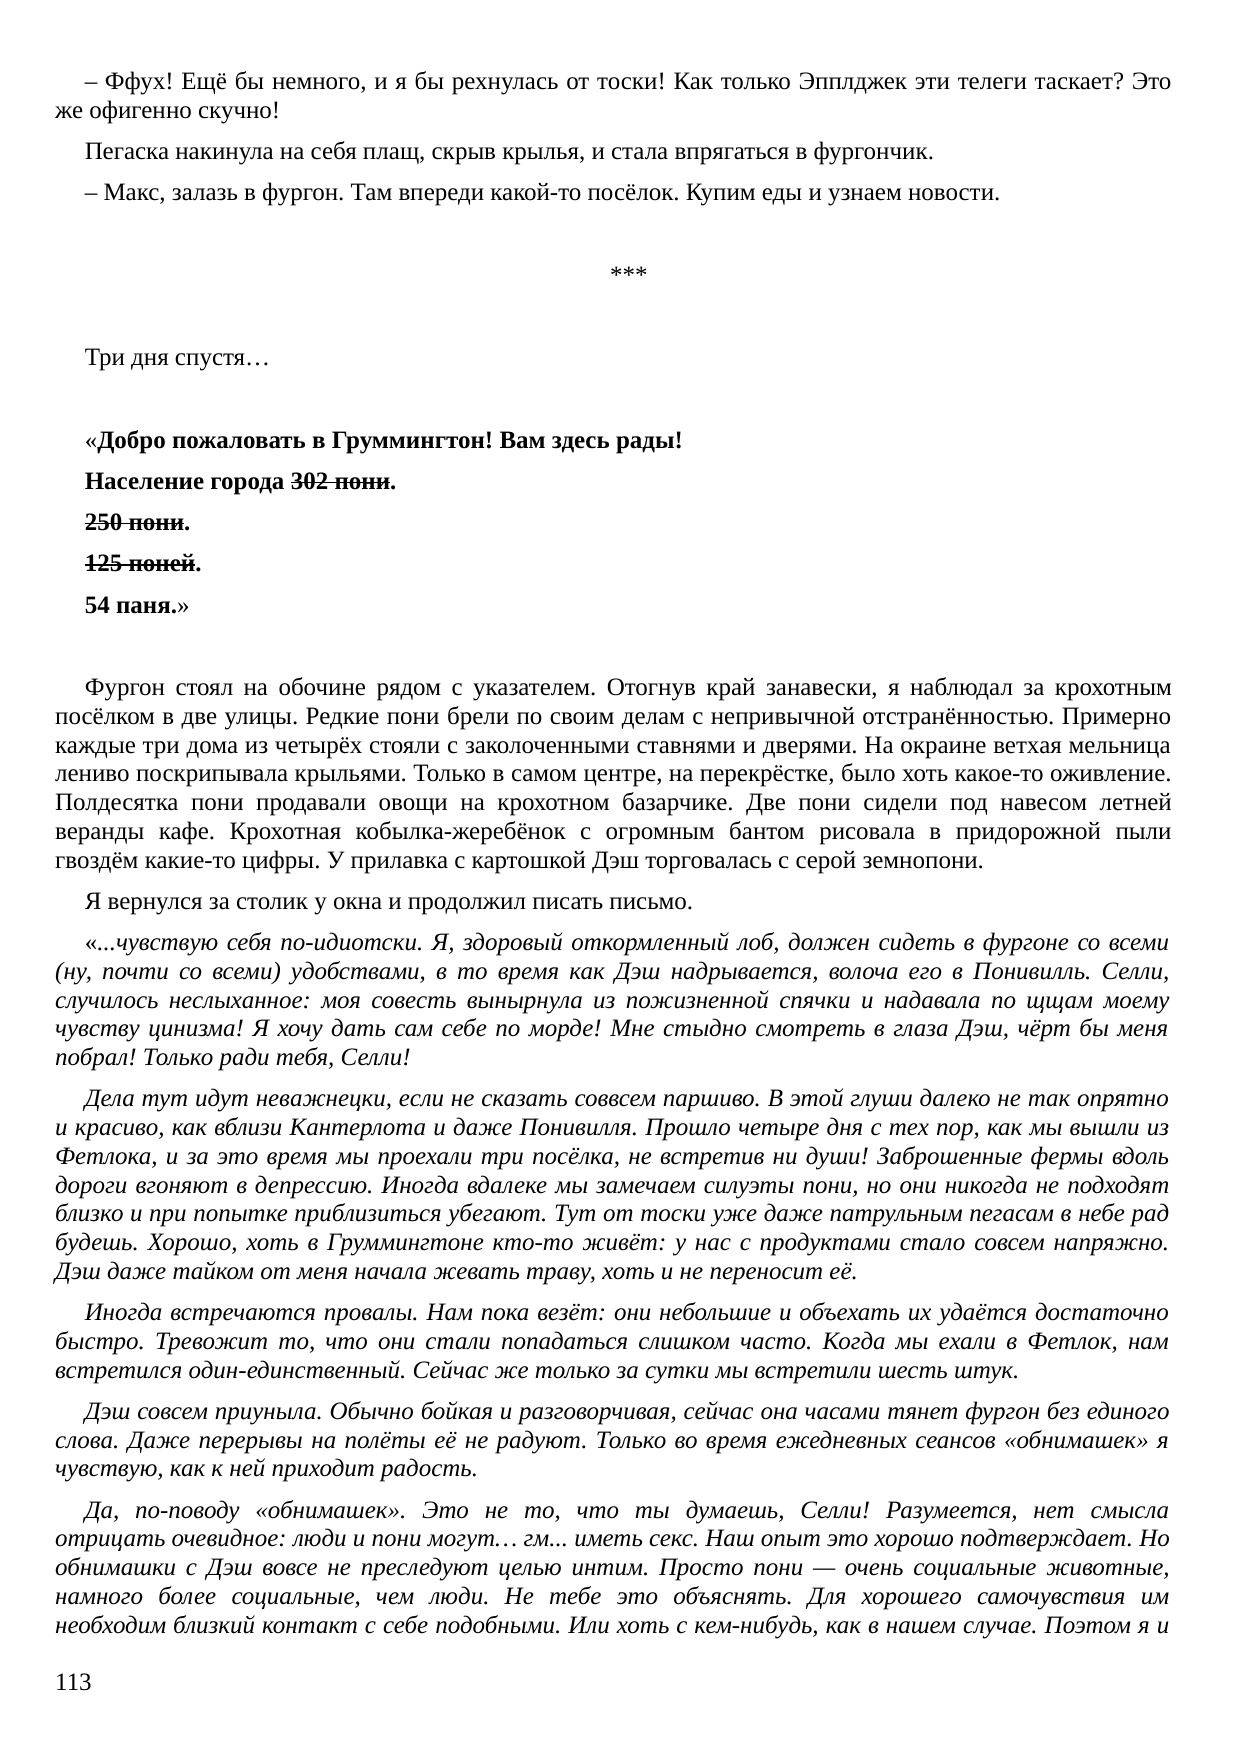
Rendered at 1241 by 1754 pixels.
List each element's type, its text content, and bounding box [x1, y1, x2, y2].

text Иногда встречаются провалы. Нам пока везёт: они небольшие и объехать их удаётся достаточно быстро. Тревожит то, что они стали попадаться слишком часто. Когда мы ехали в Фетлок, нам встретился один-единственный. Сейчас же только за сутки мы встретили шесть штук. [55, 1297, 1173, 1383]
text – Ффух! Ещё бы немного, и я бы рехнулась от тоски! Как только Эпплджек эти телеги таскает? Это же офигенно скучно! [55, 66, 1173, 123]
text «...чувствую себя по-идиотски. Я, здоровый откормленный лоб, должен сидеть в фургоне со всеми (ну, почти со всеми) удобствами, в то время как Дэш надрывается, волоча его в Понивилль. Селли, случилось неслыханное: моя совесть вынырнула из пожизненной спячки и надавала по щщам моему чувству цинизма! Я хочу дать сам себе по морде! Мне стыдно смотреть в глаза Дэш, чёрт бы меня побрал! Только ради тебя, Селли! [55, 927, 1173, 1071]
text Три дня спустя… [55, 342, 1173, 371]
text «Добро пожаловать в Груммингтон! Вам здесь рады! [55, 425, 1173, 453]
text Население города 302 пони. [55, 466, 1173, 495]
text – Макс, залазь в фургон. Там впереди какой-то посёлок. Купим еды и узнаем новости. [55, 177, 1173, 206]
text *** [55, 260, 1173, 288]
text Дэш совсем приуныла. Обычно бойкая и разговорчивая, сейчас она часами тянет фургон без единого слова. Даже перерывы на полёты её не радуют. Только во время ежедневных сеансов «обнимашек» я чувствую, как к ней приходит радость. [55, 1396, 1173, 1482]
text Фургон стоял на обочине рядом с указателем. Отогнув край занавески, я наблюдал за крохотным посёлком в две улицы. Редкие пони брели по своим делам с непривычной отстранённостью. Примерно каждые три дома из четырёх стояли с заколоченными ставнями и дверями. На окраине ветхая мельница лениво поскрипывала крыльями. Только в самом центре, на перекрёстке, было хоть какое-то оживление. Полдесятка пони продавали овощи на крохотном базарчике. Две пони сидели под навесом летней веранды кафе. Крохотная кобылка-жеребёнок с огромным бантом рисовала в придорожной пыли гвоздём какие-то цифры. У прилавка с картошкой Дэш торговалась с серой земнопони. [55, 672, 1173, 873]
text 125 поней. [55, 548, 1173, 577]
text Пегаска накинула на себя плащ, скрыв крылья, и стала впрягаться в фургончик. [55, 136, 1173, 165]
text Дела тут идут неважнецки, если не сказать соввсем паршиво. В этой глуши далеко не так опрятно и красиво, как вблизи Кантерлота и даже Понивилля. Прошло четыре дня с тех пор, как мы вышли из Фетлока, и за это время мы проехали три посёлка, не встретив ни души! Заброшенные фермы вдоль дороги вгоняют в депрессию. Иногда вдалеке мы замечаем силуэты пони, но они никогда не подходят близко и при попытке приблизиться убегают. Тут от тоски уже даже патрульным пегасам в небе рад будешь. Хорошо, хоть в Груммингтоне кто-то живёт: у нас с продуктами стало совсем напряжно. Дэш даже тайком от меня начала жевать траву, хоть и не переносит её. [55, 1083, 1173, 1285]
text 54 паня.» [55, 590, 1173, 618]
text Да, по-поводу «обнимашек». Это не то, что ты думаешь, Селли! Разумеется, нет смысла отрицать очевидное: люди и пони могут… гм... иметь секс. Наш опыт это хорошо подтверждает. Но обнимашки с Дэш вовсе не преследуют целью интим. Просто пони — очень социальные животные, намного более социальные, чем люди. Не тебе это объяснять. Для хорошего самочувствия им необходим близкий контакт с себе подобными. Или хоть с кем-нибудь, как в нашем случае. Поэтом я и [55, 1495, 1173, 1638]
text Я вернулся за столик у окна и продолжил писать письмо. [55, 886, 1173, 915]
text 250 пони. [55, 507, 1173, 536]
